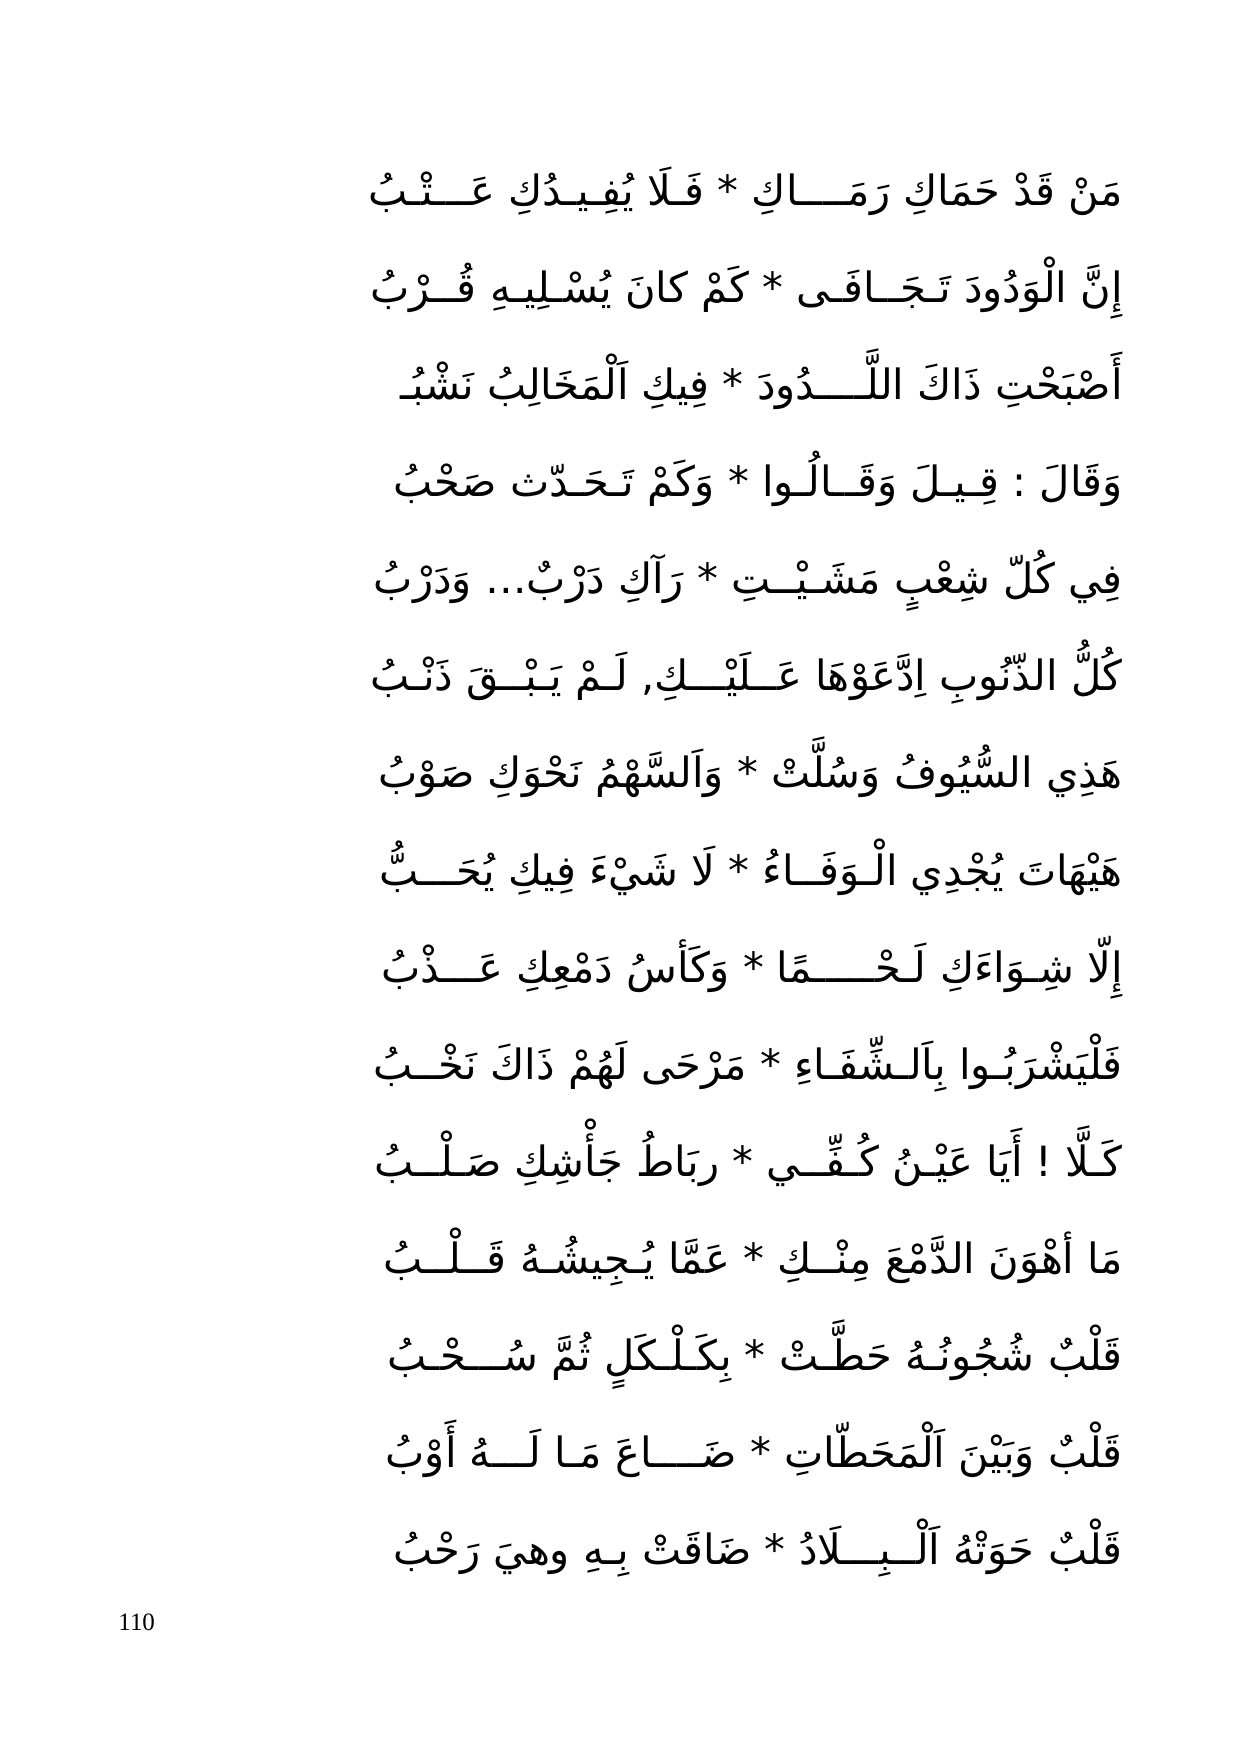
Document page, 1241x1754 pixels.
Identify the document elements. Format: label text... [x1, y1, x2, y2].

text فِي كُلّ شِعْبٍ مَشَـيْــتِ * رَآكِ دَرْبٌ… وَدَرْبُ [118, 555, 1122, 603]
text هَذِي السُّيُوفُ وَسُلَّتْ * وَاَلسَّهْمُ نَحْوَكِ صَوْبُ [118, 749, 1122, 798]
text أَصْبَحْتِ ذَاكَ اللَّــــدُودَ * فِيكِ اَلْمَخَالِبُ نَشْبُـ [118, 361, 1122, 409]
text كَـلَّا ! أَيَا عَيْـنُ كُـفِّــي * ربَاطُ جَأْشِكِ صَـلْــبُ [118, 1137, 1122, 1186]
text وَقَالَ : قِـيـلَ وَقَــالُـوا * وَكَمْ تَـحَـدّث صَحْبُ [118, 458, 1122, 506]
text إِلّا شِـوَاءَكِ لَـحْـــــمًا * وَكَأسُ دَمْعِكِ عَـــذْبُ [118, 943, 1122, 992]
text قَلْبٌ وَبَيْنَ اَلْمَحَطّاتِ * ضَــــاعَ مَـا لَـــهُ أَوْبُ [118, 1429, 1122, 1477]
text كُلُّ الذّنُوبِ اِدَّعَوْهَا عَــلَيْـــكِ, لَـمْ يَـبْــقَ ذَنْـبُ [118, 652, 1122, 701]
text هَيْهَاتَ يُجْدِي الْـوَفَــاءُ * لَا شَيْءَ فِيكِ يُحَـــبُّ [118, 846, 1122, 895]
text مَا أهْوَنَ الدَّمْعَ مِنْــكِ * عَمَّا يُـجِيشُـهُ قَــلْــبُ [118, 1234, 1122, 1283]
text قَلْبٌ شُجُونُـهُ حَطَّـتْ * بِكَـلْـكَلٍ ثُمَّ سُـــحْـبُ [118, 1332, 1122, 1380]
text قَلْبٌ حَوَتْهُ اَلْــبِـــلَادُ * ضَاقَتْ بِـهِ وهيَ رَحْبُ [118, 1526, 1122, 1574]
text فَلْيَشْرَبُـوا بِاَلـشِّفَـاءِ * مَرْحَى لَهُمْ ذَاكَ نَخْــبُ [118, 1040, 1122, 1089]
text إِنَّ الْوَدُودَ تَـجَــافَـى * كَمْ كانَ يُسْـلِيـهِ قُــرْبُ [118, 264, 1122, 312]
text مَنْ قَدْ حَمَاكِ رَمَــــاكِ * فَـلَا يُفِـيـدُكِ عَـــتْـبُ [118, 167, 1122, 215]
